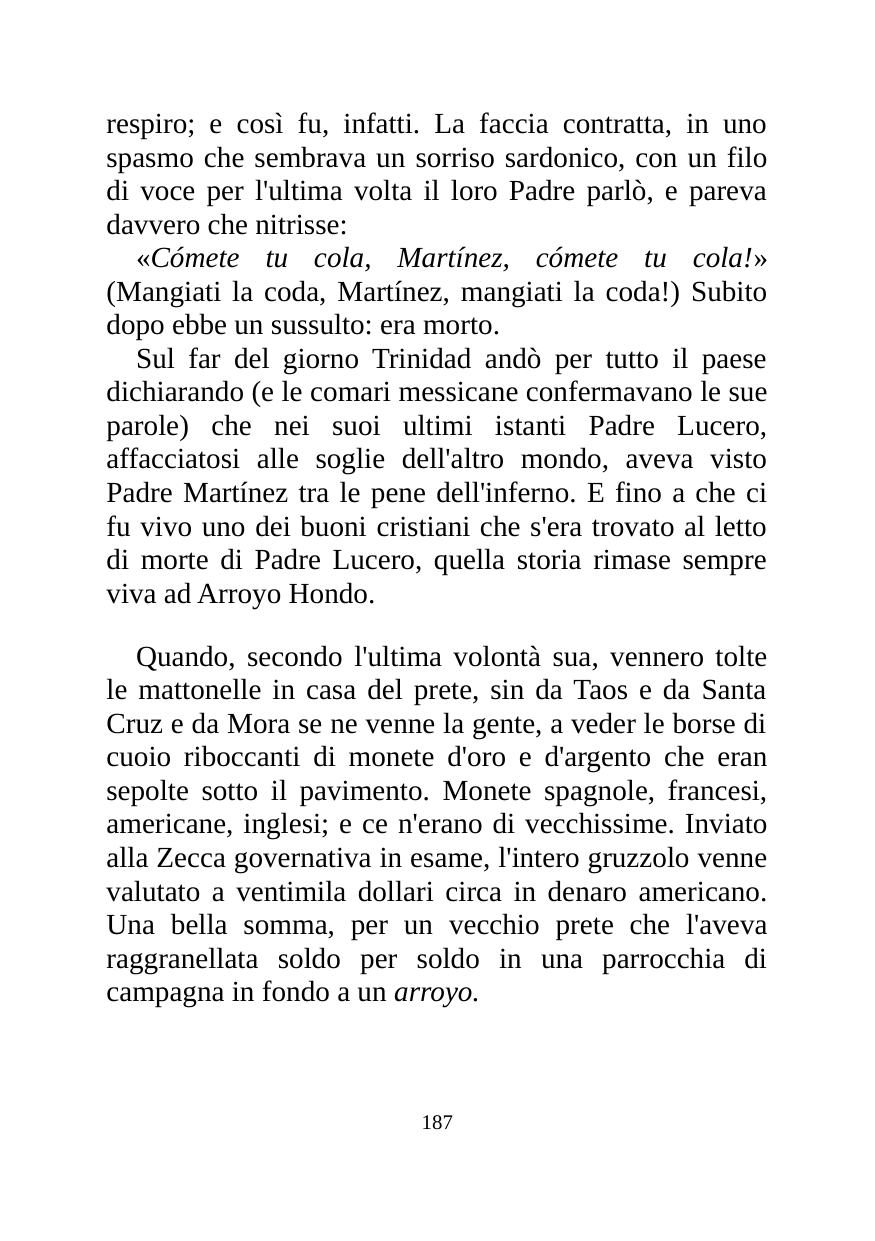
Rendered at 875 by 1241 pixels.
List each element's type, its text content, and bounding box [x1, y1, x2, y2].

text respiro; e così fu, infatti. La faccia contratta, in uno spasmo che sembrava un sorriso sardonico, con un filo di voce per l'ultima volta il loro Padre parlò, e pareva davvero che nitrisse: [106, 106, 768, 240]
text Sul far del giorno Trinidad andò per tutto il paese dichiarando (e le comari messicane confermavano le sue parole) che nei suoi ultimi istanti Padre Lucero, affacciatosi alle soglie dell'altro mondo, aveva visto Padre Martínez tra le pene dell'inferno. E fino a che ci fu vivo uno dei buoni cristiani che s'era trovato al letto di morte di Padre Lucero, quella storia rimase sempre viva ad Arroyo Hondo. [106, 341, 768, 609]
text Quando, secondo l'ultima volontà sua, vennero tolte le mattonelle in casa del prete, sin da Taos e da Santa Cruz e da Mora se ne venne la gente, a veder le borse di cuoio riboccanti di monete d'oro e d'argento che eran sepolte sotto il pavimento. Monete spagnole, francesi, americane, inglesi; e ce n'erano di vecchissime. Inviato alla Zecca governativa in esame, l'intero gruzzolo venne valutato a ventimila dollari circa in denaro americano. Una bella somma, per un vecchio prete che l'aveva raggranellata soldo per soldo in una parrocchia di campagna in fondo a un arroyo. [106, 639, 768, 1008]
text «Cómete tu cola, Martínez, cómete tu cola!» (Mangiati la coda, Martínez, mangiati la coda!) Subito dopo ebbe un sussulto: era morto. [106, 240, 768, 341]
